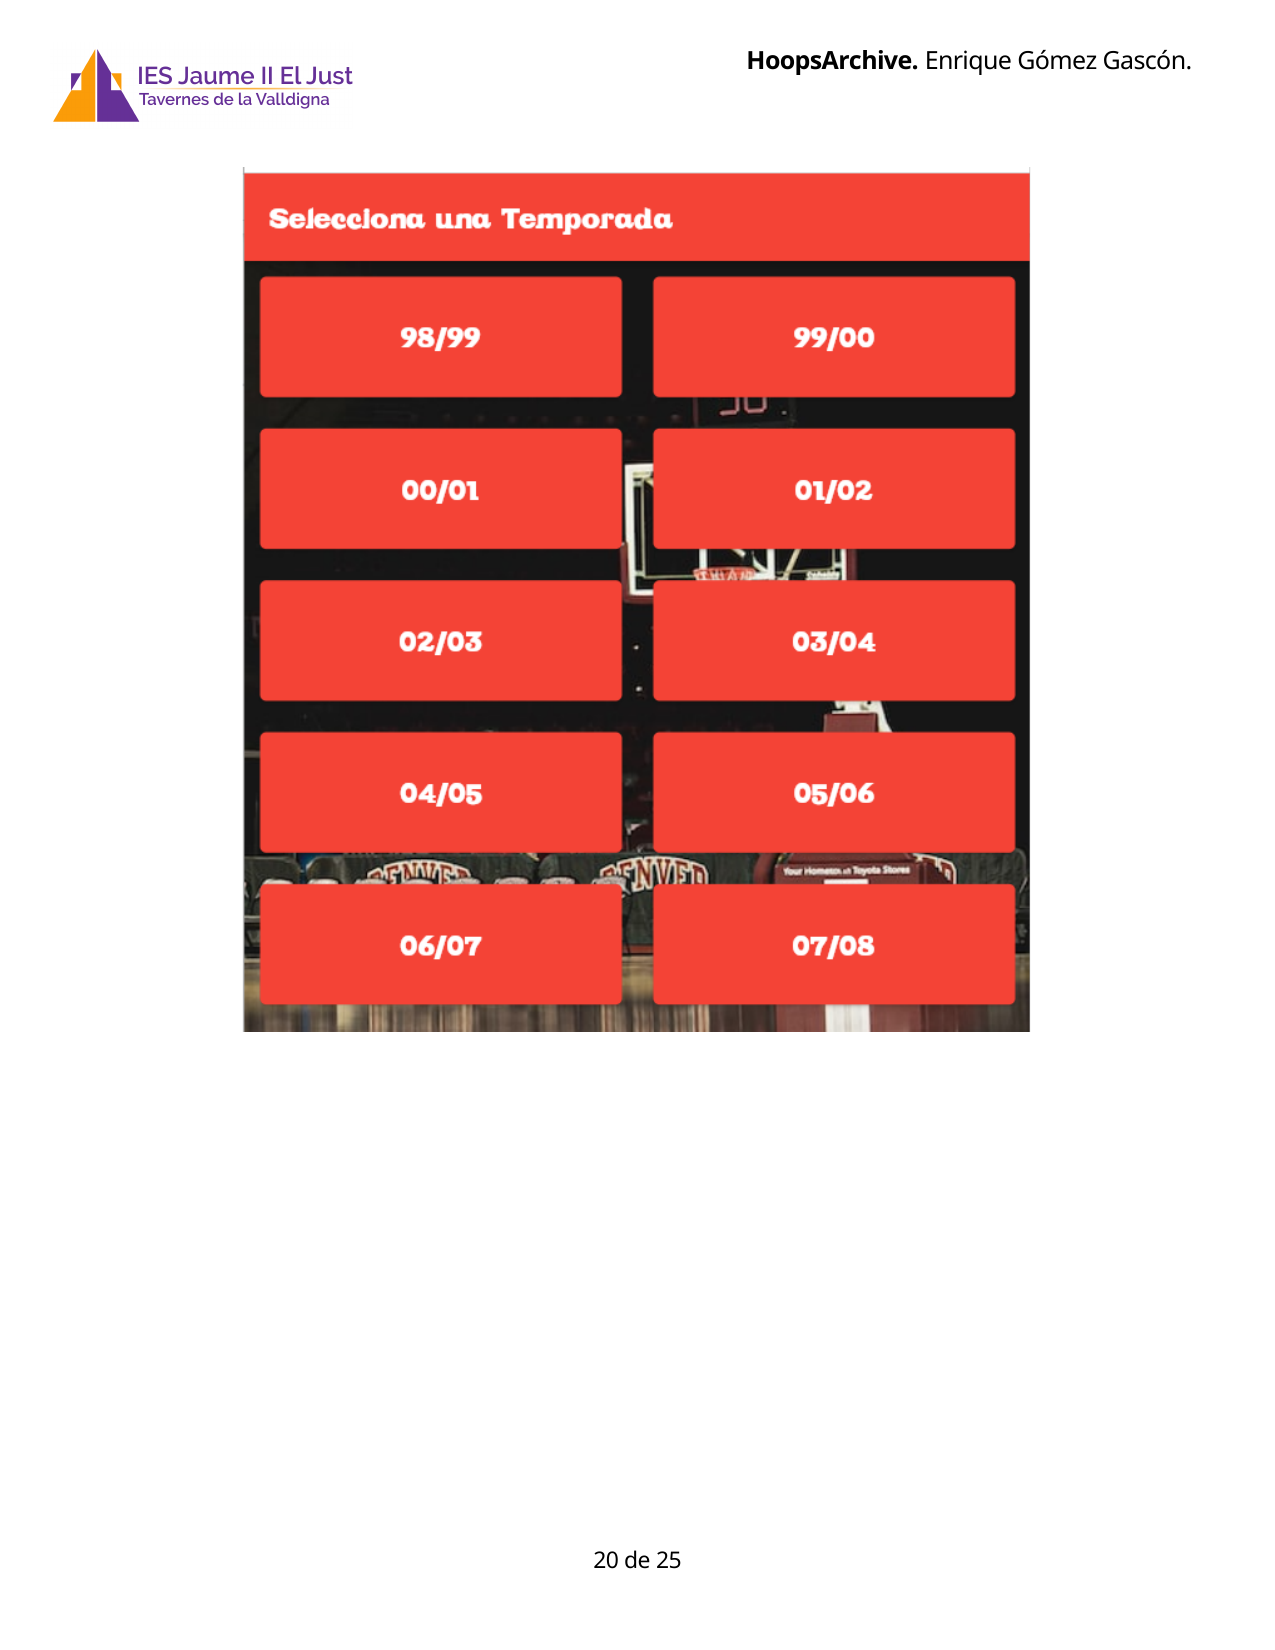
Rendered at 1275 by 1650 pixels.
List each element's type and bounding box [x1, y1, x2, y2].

picture [242, 167, 1030, 1032]
picture [49, 42, 353, 129]
